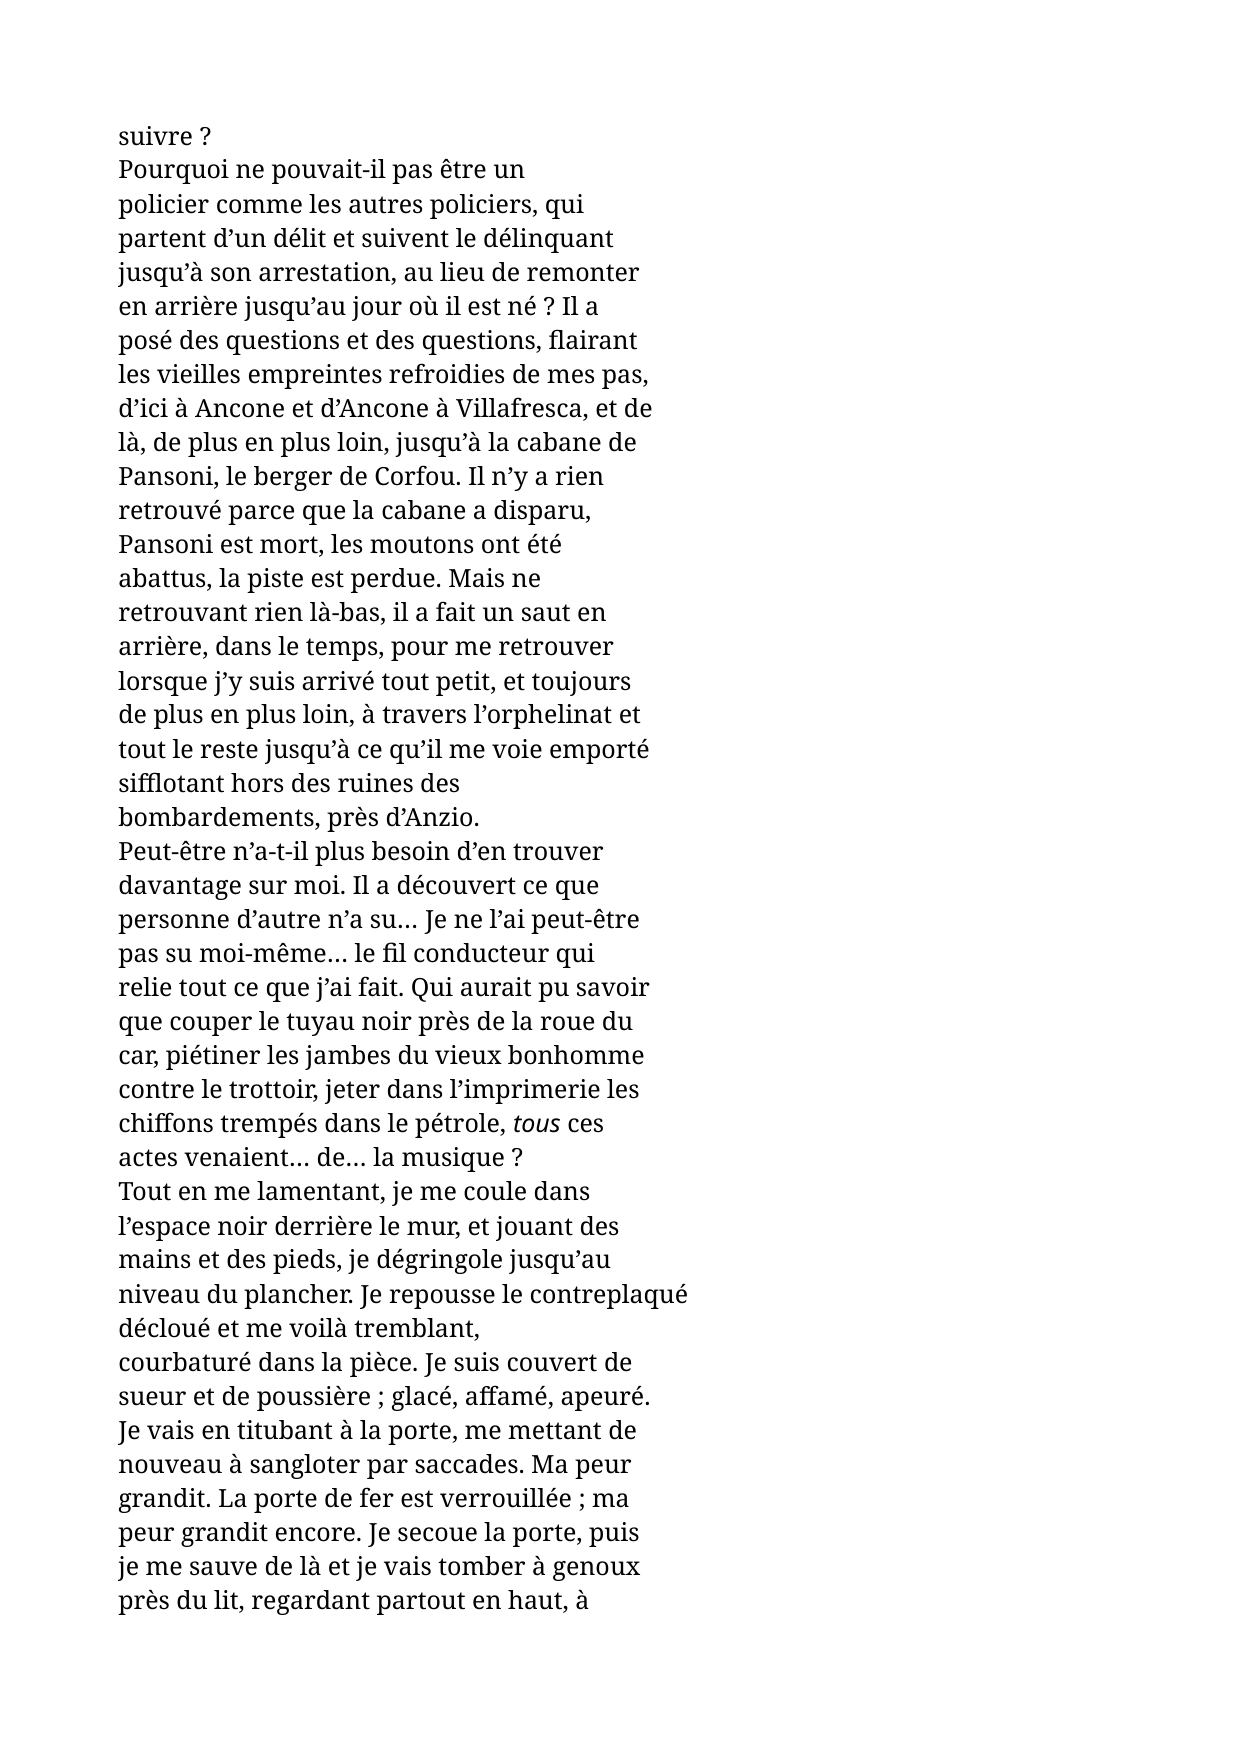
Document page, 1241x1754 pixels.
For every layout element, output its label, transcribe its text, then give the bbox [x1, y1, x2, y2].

text grandit. La porte de fer est verrouillée ; ma [118, 1481, 1122, 1515]
text sifflotant hors des ruines des [118, 765, 1122, 799]
text contre le trottoir, jeter dans l’imprimerie les [118, 1072, 1122, 1106]
text je me sauve de là et je vais tomber à genoux [118, 1549, 1122, 1583]
text tout le reste jusqu’à ce qu’il me voie emporté [118, 731, 1122, 765]
text l’espace noir derrière le mur, et jouant des [118, 1208, 1122, 1242]
text courbaturé dans la pièce. Je suis couvert de [118, 1344, 1122, 1378]
text car, piétiner les jambes du vieux bonhomme [118, 1038, 1122, 1072]
text pas su moi-même… le fil conducteur qui [118, 936, 1122, 970]
text peur grandit encore. Je secoue la porte, puis [118, 1515, 1122, 1549]
text en arrière jusqu’au jour où il est né ? Il a [118, 288, 1122, 322]
text retrouvé parce que la cabane a disparu, [118, 493, 1122, 527]
text Peut-être n’a-t-il plus besoin d’en trouver [118, 833, 1122, 867]
text les vieilles empreintes refroidies de mes pas, [118, 357, 1122, 391]
text jusqu’à son arrestation, au lieu de remonter [118, 254, 1122, 288]
text de plus en plus loin, à travers l’orphelinat et [118, 697, 1122, 731]
text nouveau à sangloter par saccades. Ma peur [118, 1447, 1122, 1481]
text Pourquoi ne pouvait-il pas être un [118, 152, 1122, 186]
text bombardements, près d’Anzio. [118, 799, 1122, 833]
text lorsque j’y suis arrivé tout petit, et toujours [118, 663, 1122, 697]
text suivre ? [118, 118, 1122, 152]
text sueur et de poussière ; glacé, affamé, apeuré. [118, 1378, 1122, 1412]
text Tout en me lamentant, je me coule dans [118, 1174, 1122, 1208]
text mains et des pieds, je dégringole jusqu’au [118, 1242, 1122, 1276]
text abattus, la piste est perdue. Mais ne [118, 561, 1122, 595]
text personne d’autre n’a su… Je ne l’ai peut-être [118, 902, 1122, 936]
text décloué et me voilà tremblant, [118, 1310, 1122, 1344]
text niveau du plancher. Je repousse le contreplaqué [118, 1276, 1122, 1310]
text davantage sur moi. Il a découvert ce que [118, 867, 1122, 902]
text relie tout ce que j’ai fait. Qui aurait pu savoir [118, 970, 1122, 1004]
text Pansoni, le berger de Corfou. Il n’y a rien [118, 459, 1122, 493]
text Pansoni est mort, les moutons ont été [118, 527, 1122, 561]
text arrière, dans le temps, pour me retrouver [118, 629, 1122, 663]
text d’ici à Ancone et d’Ancone à Villafresca, et de [118, 391, 1122, 425]
text chiffons trempés dans le pétrole, tous ces [118, 1106, 1122, 1140]
text posé des questions et des questions, flairant [118, 322, 1122, 357]
text près du lit, regardant partout en haut, à [118, 1583, 1122, 1617]
text que couper le tuyau noir près de la roue du [118, 1004, 1122, 1038]
text retrouvant rien là-bas, il a fait un saut en [118, 595, 1122, 629]
text partent d’un délit et suivent le délinquant [118, 220, 1122, 254]
text actes venaient… de… la musique ? [118, 1140, 1122, 1174]
text Je vais en titubant à la porte, me mettant de [118, 1412, 1122, 1447]
text là, de plus en plus loin, jusqu’à la cabane de [118, 425, 1122, 459]
text policier comme les autres policiers, qui [118, 186, 1122, 220]
